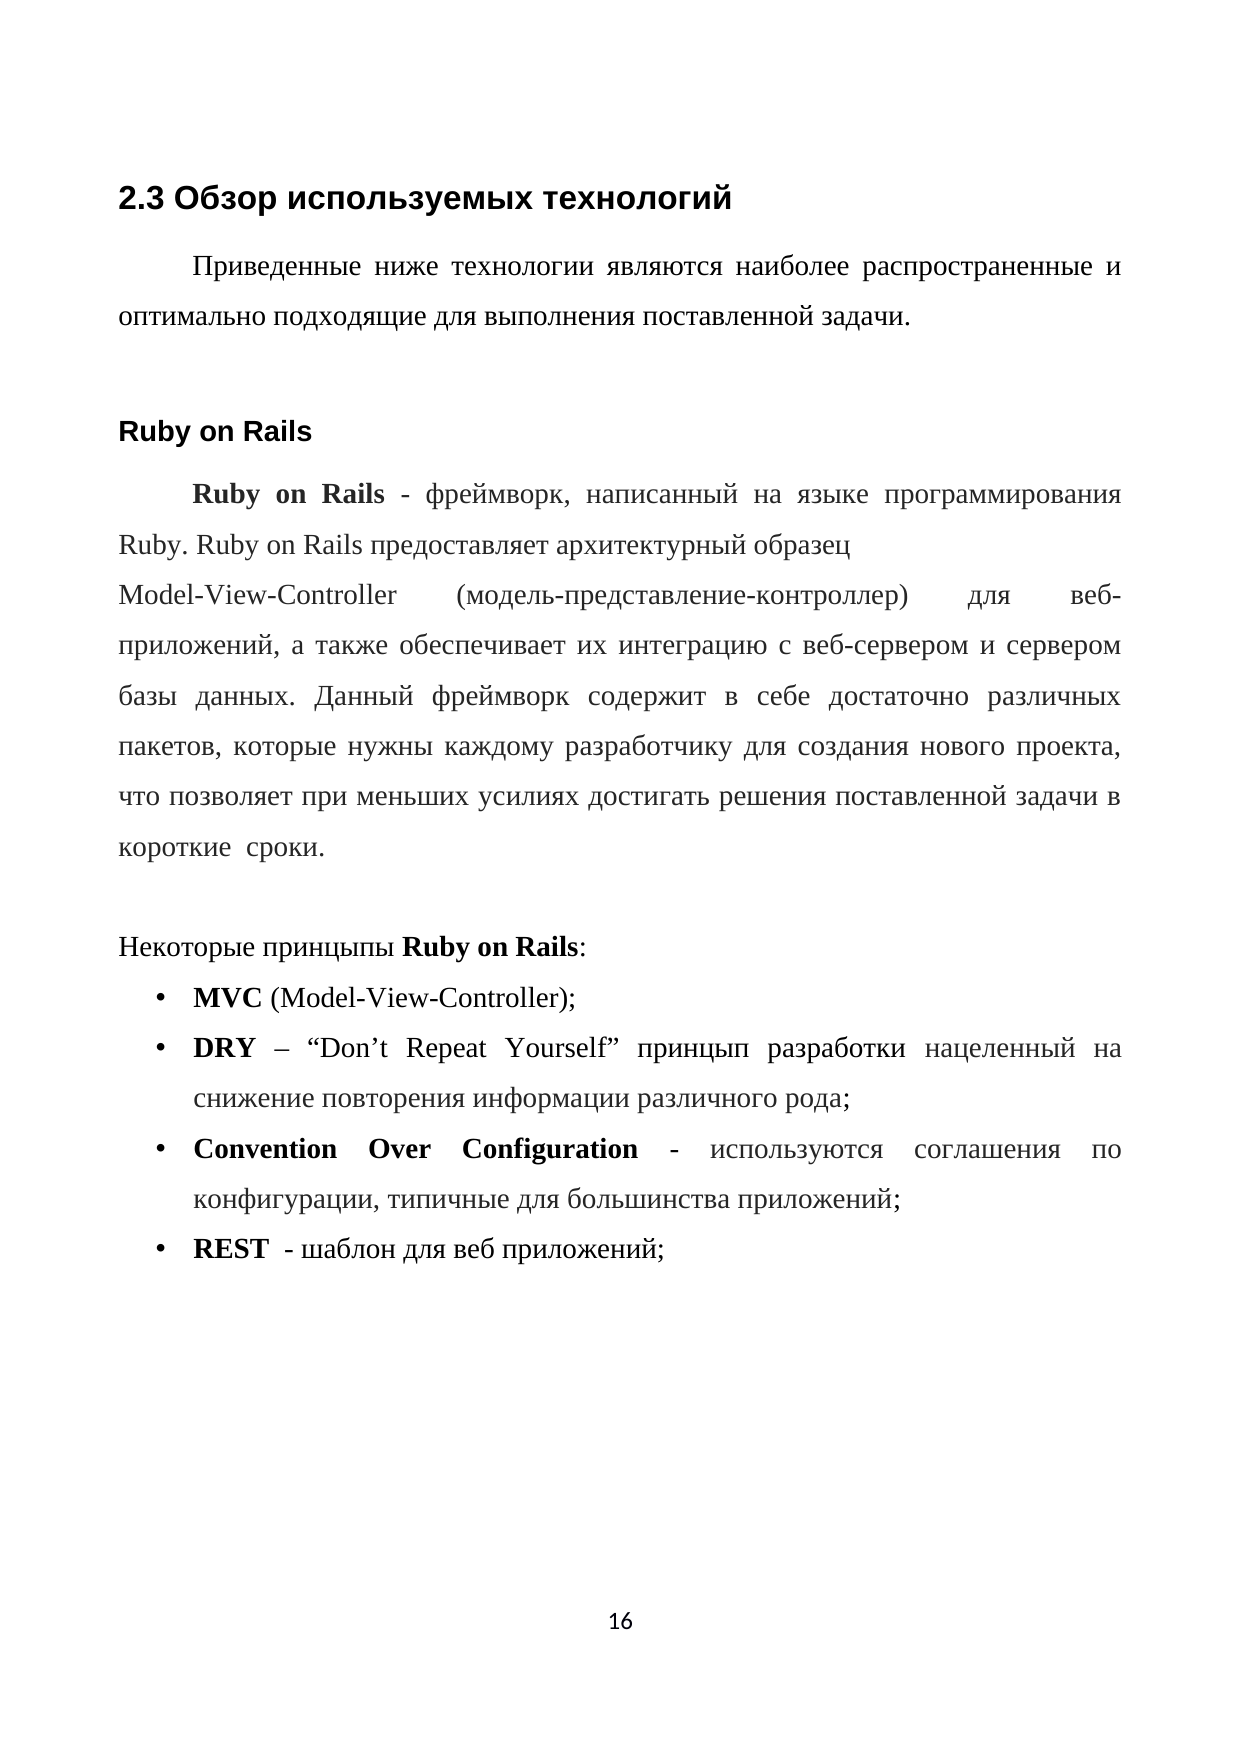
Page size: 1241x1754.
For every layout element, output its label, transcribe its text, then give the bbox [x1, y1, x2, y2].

subtitle Ruby on Rails [118, 414, 1122, 447]
list DRY – “Don’t Repeat Yourself” принцып разработки нацеленный на снижение повторения информации различного рода; [156, 1030, 1122, 1114]
subtitle 2.3 Обзор используемых технологий [118, 178, 1122, 217]
text Приведенные ниже технологии являются наиболее распространенные и оптимально подходящие для выполнения поставленной задачи. [118, 248, 1122, 332]
text Model-View-Controller (модель-представление-контроллер) для веб-приложений, а также обеспечивает их интеграцию с веб-сервером и сервером базы данных. Данный фреймворк содержит в себе достаточно различных пакетов, которые нужны каждому разработчику для создания нового проекта, что позволяет при меньших усилиях достигать решения поставленной задачи в короткие сроки. [118, 577, 1122, 862]
list MVC (Model-View-Controller); [156, 980, 1122, 1013]
list REST - шаблон для веб приложений; [156, 1232, 1122, 1265]
list Convention Over Configuration - используются соглашения по конфигурации, типичные для большинства приложений; [156, 1131, 1122, 1215]
text Ruby on Rails - фреймворк, написанный на языке программирования Ruby. Ruby on Rails предоставляет архитектурный образец [118, 477, 1122, 560]
text Некоторые принцыпы Ruby on Rails: [118, 929, 1122, 963]
